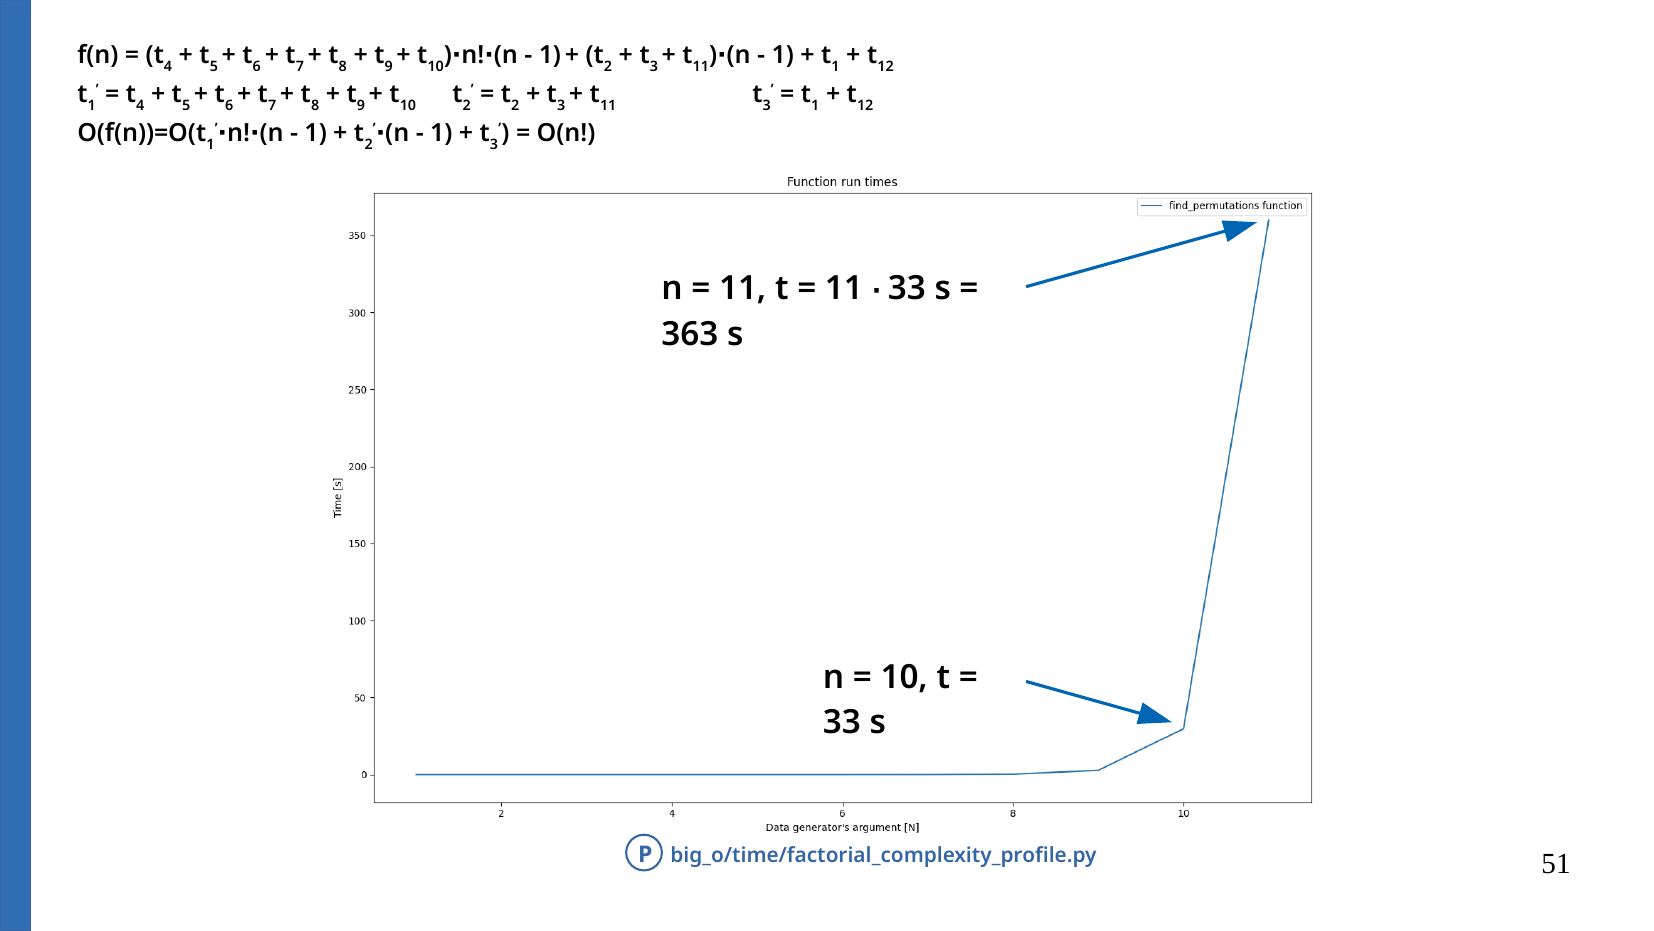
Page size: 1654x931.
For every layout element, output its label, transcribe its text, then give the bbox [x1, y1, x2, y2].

text_box n = 11, t = 11 ⋅ 33 s = 363 s [646, 256, 1040, 314]
text_box n = 10, t = 33 s [808, 645, 1040, 703]
text_box f(n) = (t4 + t5 + t6 + t7 + t8 + t9 + t10)⋅n!⋅(n - 1) + (t2 + t3 + t11)⋅(n - 1) + t1 + t12 t1’ = t4 + t5 + t6 + t7 + t8 + t9 + t10 t2’ = t2 + t3 + t11 t3’ = t1 + t12 O(f(n))=O(t1’⋅n!⋅(n - 1) + t2’⋅(n - 1) + t3’) = O(n!) [62, 29, 1621, 154]
picture [222, 154, 1432, 890]
text_box [0, 0, 31, 931]
text_box big_o/time/factorial_complexity_profile.py [655, 832, 1119, 874]
text_box P [624, 830, 653, 878]
